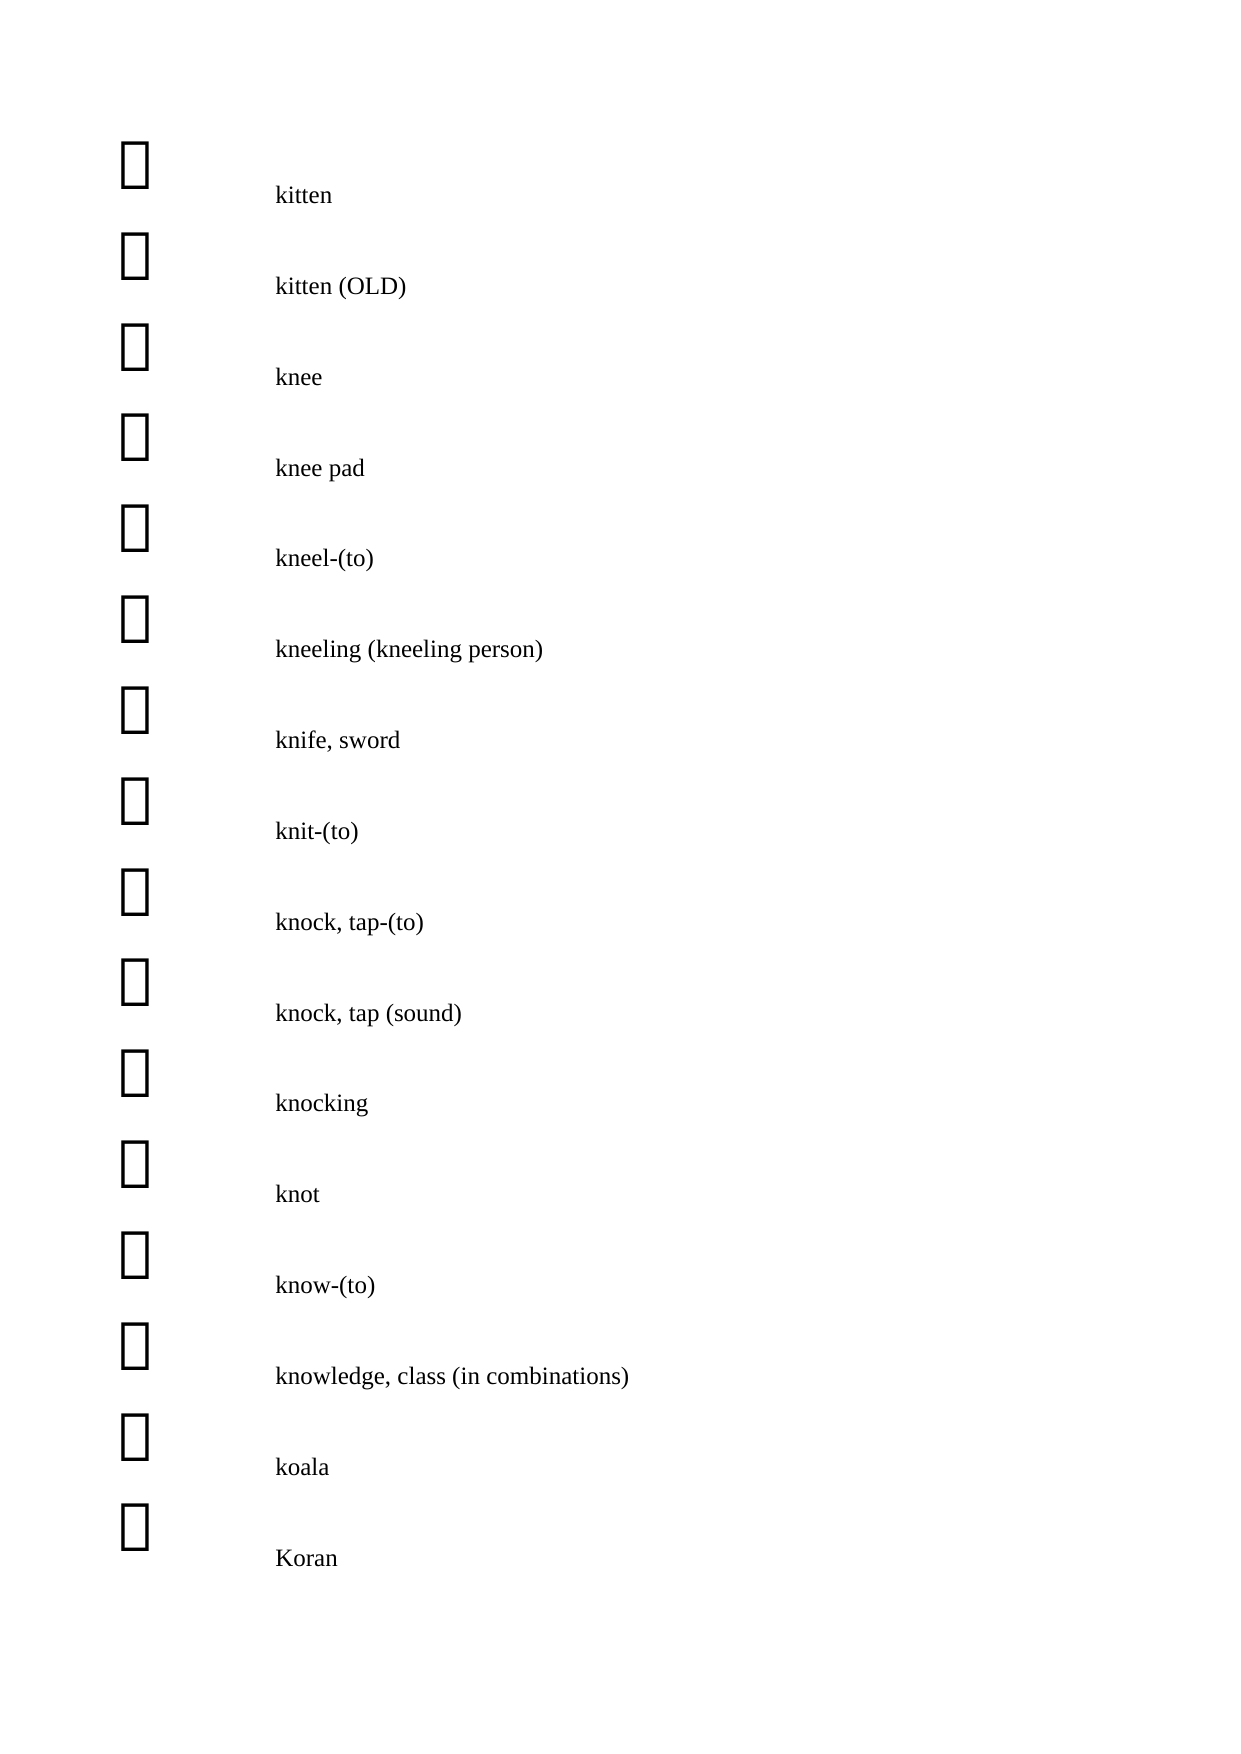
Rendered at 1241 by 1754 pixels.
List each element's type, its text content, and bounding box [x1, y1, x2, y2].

table_cell kitten [275, 118, 949, 209]
table_cell kneel-(to) [275, 481, 949, 572]
table_cell  [115, 1299, 275, 1390]
table_cell knife, sword [275, 663, 949, 754]
table_cell  [115, 481, 275, 572]
table_cell  [115, 754, 275, 845]
table_cell  [115, 663, 275, 754]
table_cell kitten (OLD) [275, 209, 949, 300]
table_cell  [115, 118, 275, 209]
table_cell  [115, 300, 275, 391]
table_cell  [115, 1026, 275, 1117]
table_cell  [115, 845, 275, 936]
table_cell  [115, 1390, 275, 1481]
table_cell knit-(to) [275, 754, 949, 845]
table_cell know-(to) [275, 1208, 949, 1299]
table_cell koala [275, 1390, 949, 1481]
table_cell Koran [275, 1481, 949, 1571]
table_cell  [115, 1481, 275, 1571]
table_cell knot [275, 1117, 949, 1208]
table_cell knowledge, class (in combinations) [275, 1299, 949, 1390]
table_cell kneeling (kneeling person) [275, 572, 949, 663]
table_cell  [115, 936, 275, 1026]
table_cell  [115, 391, 275, 481]
table_cell knock, tap-(to) [275, 845, 949, 936]
table_cell  [115, 1117, 275, 1208]
table_cell knee [275, 300, 949, 391]
table_cell  [115, 209, 275, 300]
table_cell knock, tap (sound) [275, 936, 949, 1026]
table_cell knee pad [275, 391, 949, 481]
table_cell knocking [275, 1026, 949, 1117]
table_cell  [115, 572, 275, 663]
table_cell  [115, 1208, 275, 1299]
